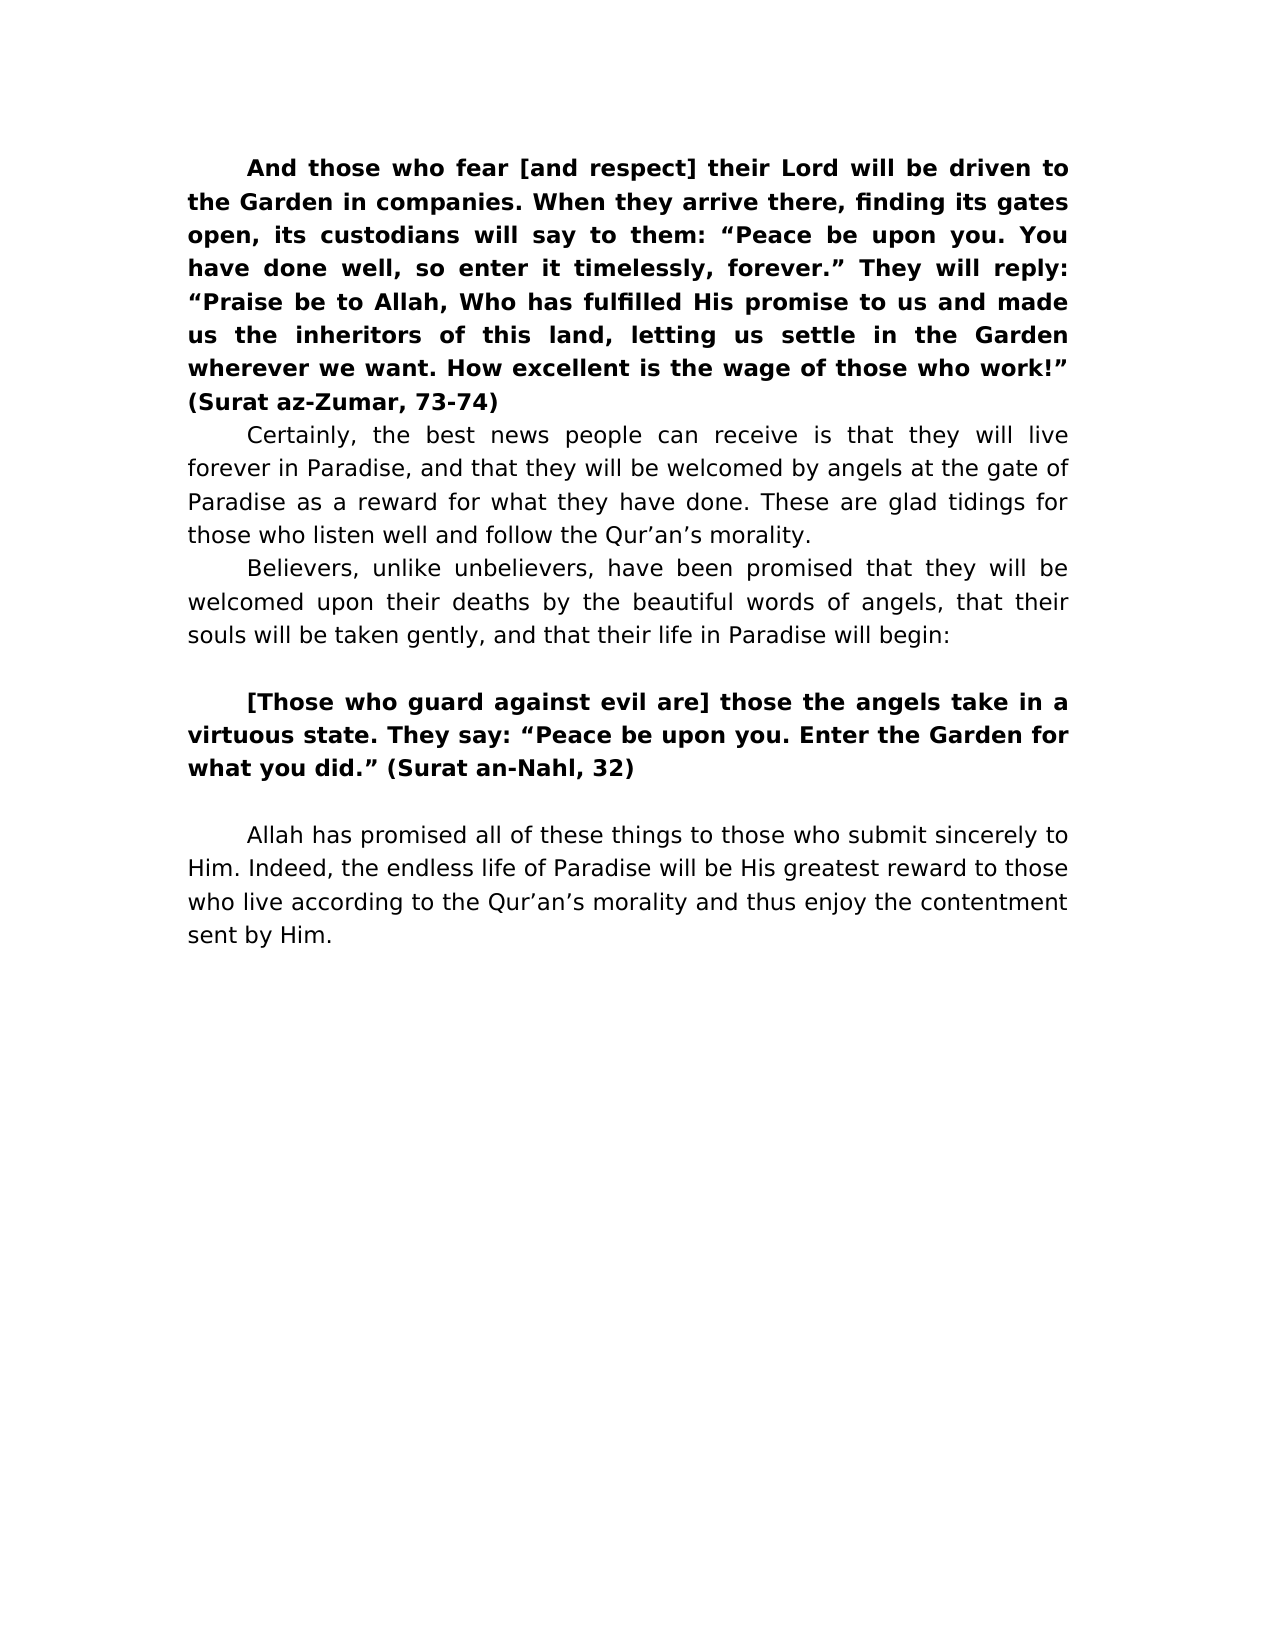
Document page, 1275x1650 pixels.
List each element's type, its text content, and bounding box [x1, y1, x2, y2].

text And those who fear [and respect] their Lord will be driven to the Garden in companies. When they arrive there, finding its gates open, its custodians will say to them: “Peace be upon you. You have done well, so enter it timelessly, forever.” They will reply: “Praise be to Allah, Who has fulfilled His promise to us and made us the inheritors of this land, letting us settle in the Garden wherever we want. How excellent is the wage of those who work!” (Surat az-Zumar, 73-74) [187, 150, 1070, 417]
text Certainly, the best news people can receive is that they will live forever in Paradise, and that they will be welcomed by angels at the gate of Paradise as a reward for what they have done. These are glad tidings for those who listen well and follow the Qur’an’s morality. [187, 417, 1070, 550]
text Believers, unlike unbelievers, have been promised that they will be welcomed upon their deaths by the beautiful words of angels, that their souls will be taken gently, and that their life in Paradise will begin: [187, 550, 1070, 650]
text [Those who guard against evil are] those the angels take in a virtuous state. They say: “Peace be upon you. Enter the Garden for what you did.” (Surat an-Nahl, 32) [187, 683, 1070, 783]
text Allah has promised all of these things to those who submit sincerely to Him. Indeed, the endless life of Paradise will be His greatest reward to those who live according to the Qur’an’s morality and thus enjoy the contentment sent by Him. [187, 817, 1070, 950]
